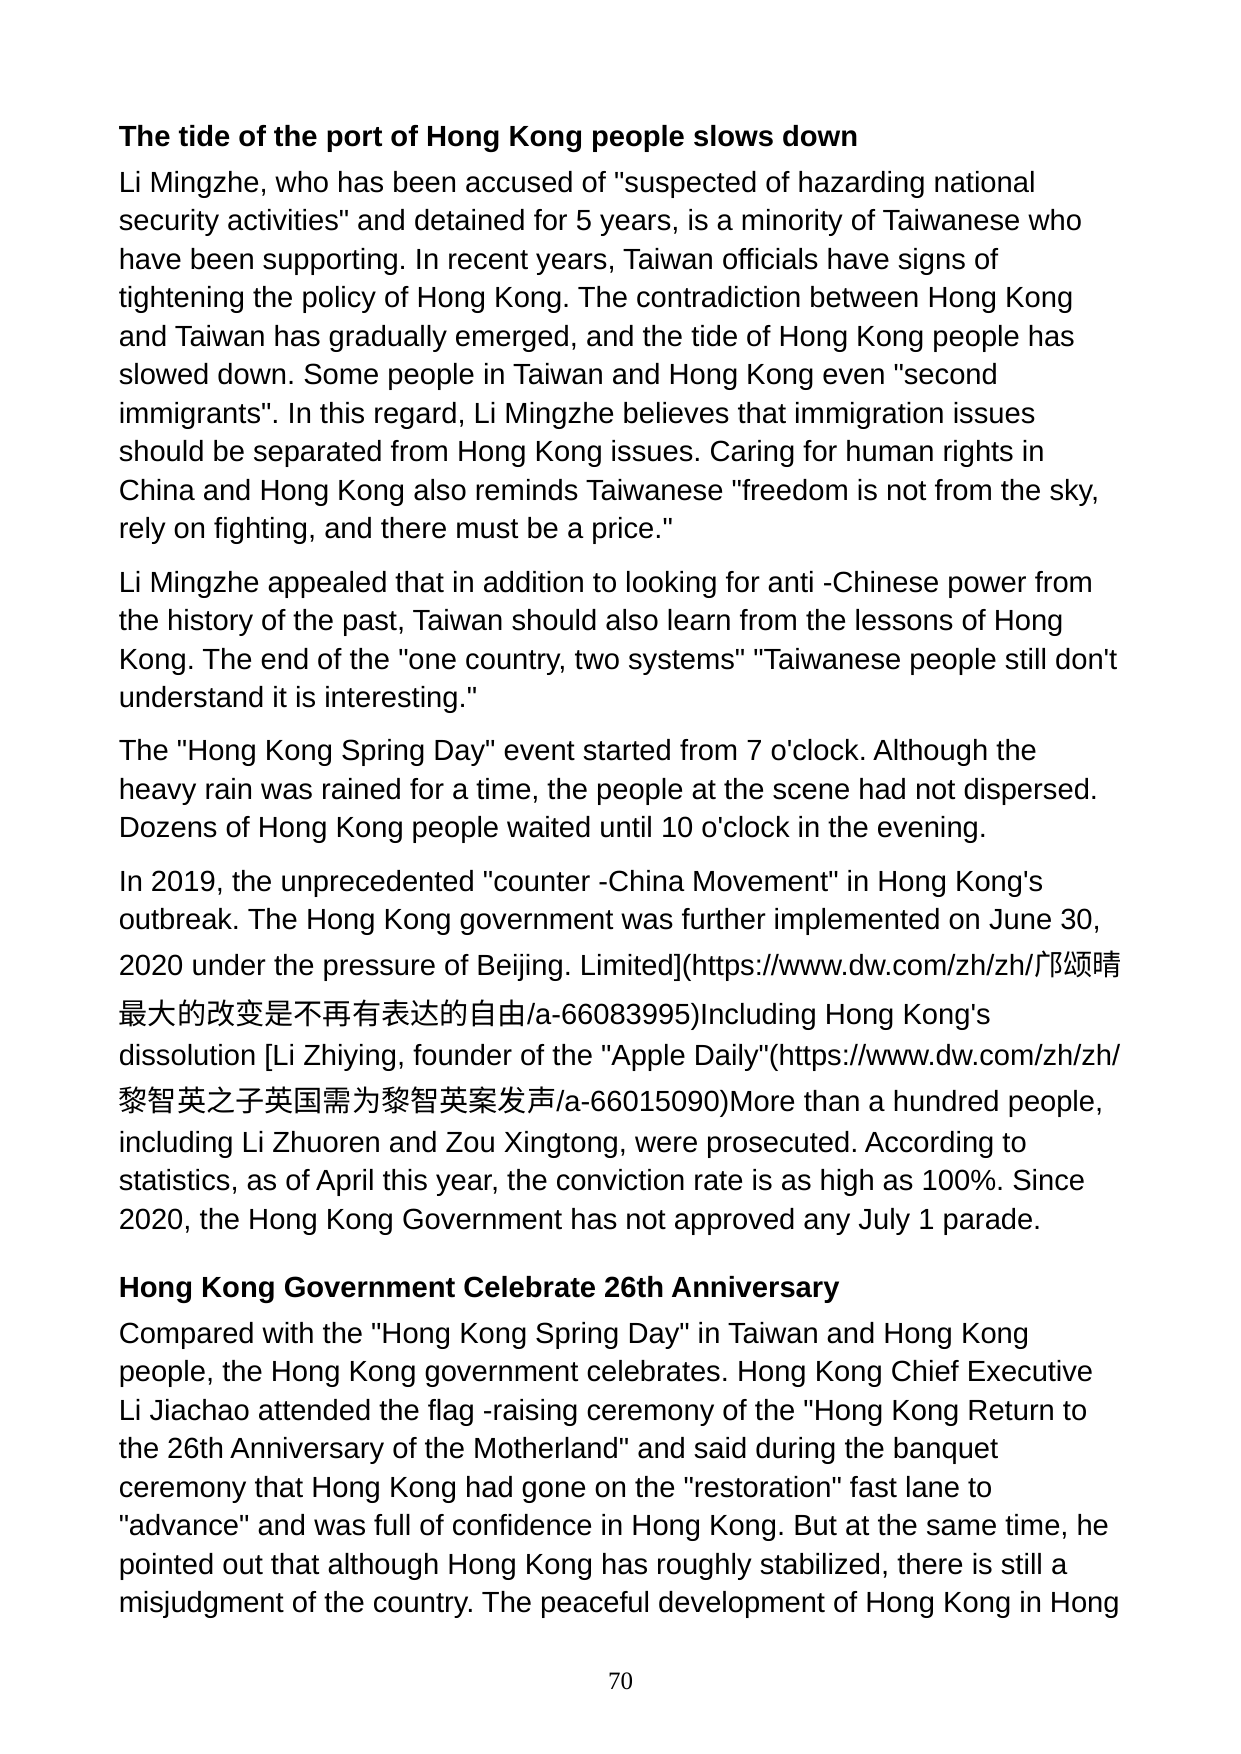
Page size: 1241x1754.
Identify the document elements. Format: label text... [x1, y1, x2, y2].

subtitle The tide of the port of Hong Kong people slows down [118, 118, 1122, 152]
text Compared with the "Hong Kong Spring Day" in Taiwan and Hong Kong people, the Hong Kong government celebrates. Hong Kong Chief Executive Li Jiachao attended the flag -raising ceremony of the "Hong Kong Return to the 26th Anniversary of the Motherland" and said during the banquet ceremony that Hong Kong had gone on the "restoration" fast lane to "advance" and was full of confidence in Hong Kong. But at the same time, he pointed out that although Hong Kong has roughly stabilized, there is still a misjudgment of the country. The peaceful development of Hong Kong in Hong [118, 1316, 1122, 1619]
subtitle Hong Kong Government Celebrate 26th Anniversary [118, 1269, 1122, 1303]
text The "Hong Kong Spring Day" event started from 7 o'clock. Although the heavy rain was rained for a time, the people at the scene had not dispersed. Dozens of Hong Kong people waited until 10 o'clock in the evening. [118, 733, 1122, 844]
text Li Mingzhe, who has been accused of "suspected of hazarding national security activities" and detained for 5 years, is a minority of Taiwanese who have been supporting. In recent years, Taiwan officials have signs of tightening the policy of Hong Kong. The contradiction between Hong Kong and Taiwan has gradually emerged, and the tide of Hong Kong people has slowed down. Some people in Taiwan and Hong Kong even "second immigrants". In this regard, Li Mingzhe believes that immigration issues should be separated from Hong Kong issues. Caring for human rights in China and Hong Kong also reminds Taiwanese "freedom is not from the sky, rely on fighting, and there must be a price." [118, 164, 1122, 545]
text Li Mingzhe appealed that in addition to looking for anti -Chinese power from the history of the past, Taiwan should also learn from the lessons of Hong Kong. The end of the "one country, two systems" "Taiwanese people still don't understand it is interesting." [118, 564, 1122, 714]
text In 2019, the unprecedented "counter -China Movement" in Hong Kong's outbreak. The Hong Kong government was further implemented on June 30, 2020 under the pressure of Beijing. Limited](https://www.dw.com/zh/zh/邝颂晴最大的改变是不再有表达的自由/a-66083995)Including Hong Kong's dissolution [Li Zhiying, founder of the "Apple Daily"(https://www.dw.com/zh/zh/黎智英之子英国需为黎智英案发声/a-66015090)More than a hundred people, including Li Zhuoren and Zou Xingtong, were prosecuted. According to statistics, as of April this year, the conviction rate is as high as 100%. Since 2020, the Hong Kong Government has not approved any July 1 parade. [118, 863, 1122, 1235]
